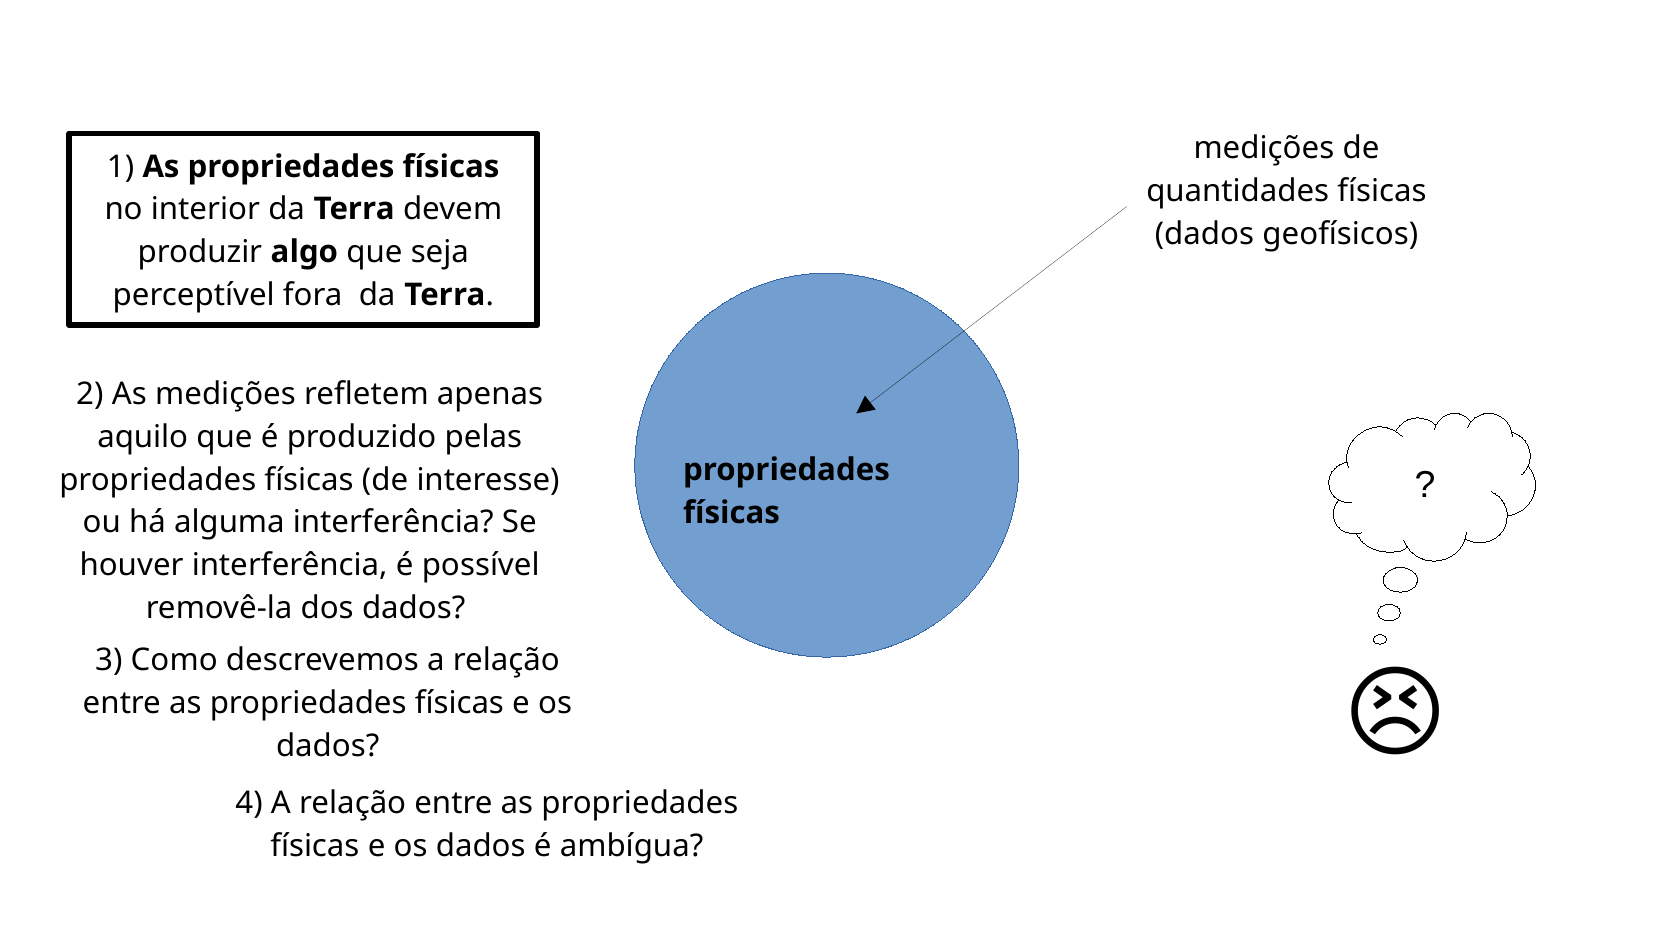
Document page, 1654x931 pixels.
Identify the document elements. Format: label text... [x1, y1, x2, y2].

text_box 😣 [1328, 649, 1503, 806]
text_box [634, 273, 1019, 658]
text_box medições de quantidades físicas (dados geofísicos) [1126, 117, 1447, 237]
text_box ? [1377, 604, 1401, 621]
text_box propriedades físicas [668, 439, 989, 490]
text_box ? [1383, 567, 1418, 593]
text_box ? [1373, 634, 1387, 645]
text_box 1) As propriedades físicas no interior da Terra devem produzir algo que seja perceptível fora da Terra. [69, 133, 538, 293]
text_box ? [1328, 413, 1536, 562]
text_box 4) A relação entre as propriedades físicas e os dados é ambígua? [206, 772, 768, 857]
text_box 3) Como descrevemos a relação entre as propriedades físicas e os dados? [47, 629, 609, 714]
text_box 2) As medições refletem apenas aquilo que é produzido pelas propriedades físicas (de interesse) ou há alguma interferência? Se houver interferência, é possível removê-la dos dados? [29, 363, 591, 591]
